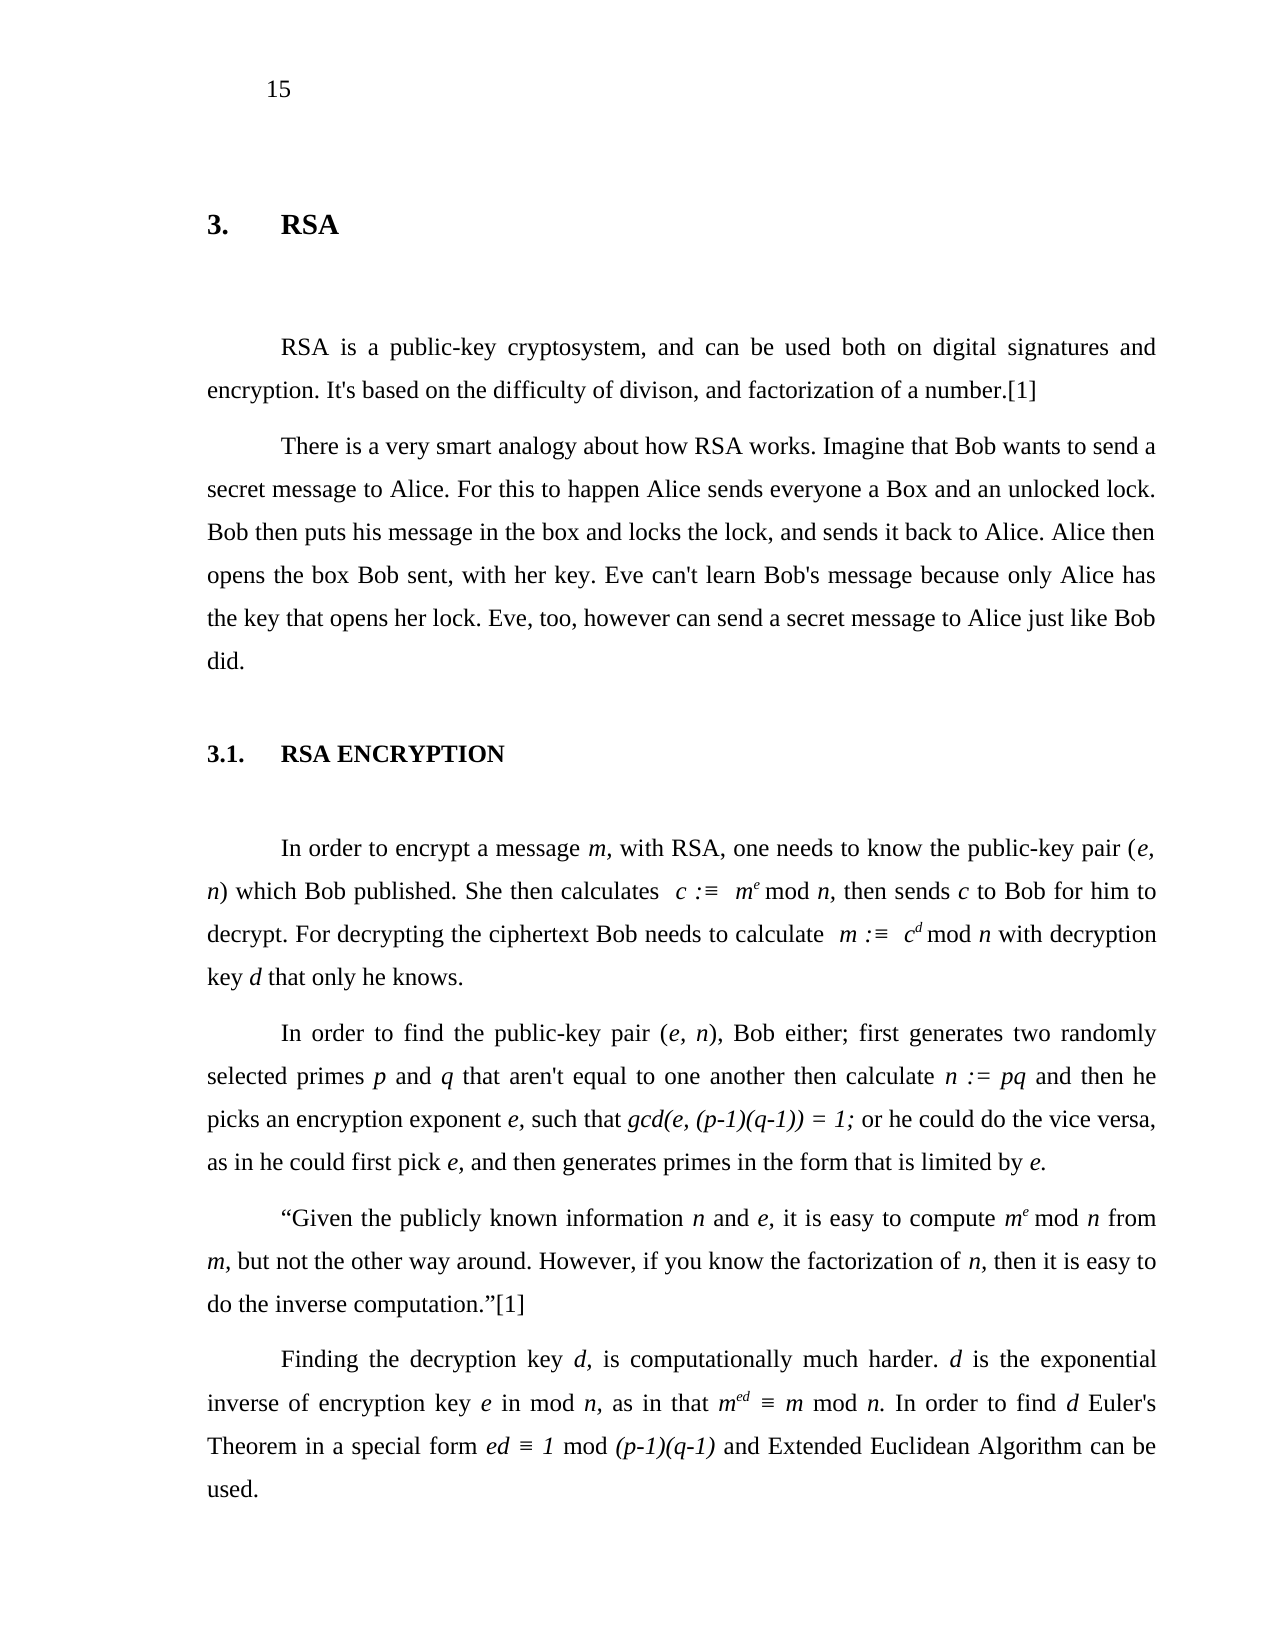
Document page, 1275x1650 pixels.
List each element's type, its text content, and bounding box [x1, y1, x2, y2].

text In order to find the public-key pair (e, n), Bob either; first generates two randomly selected primes p and q that aren't equal to one another then calculate n := pq and then he picks an encryption exponent e, such that gcd(e, (p-1)(q-1)) = 1; or he could do the vice versa, as in he could first pick e, and then generates primes in the form that is limited by e. [207, 1018, 1157, 1176]
text In order to encrypt a message m, with RSA, one needs to know the public-key pair (e, n) which Bob published. She then calculates c :≡ me mod n, then sends c to Bob for him to decrypt. For decrypting the ciphertext Bob needs to calculate m :≡ cd mod n with decryption key d that only he knows. [207, 833, 1157, 991]
text “Given the publicly known information n and e, it is easy to compute me mod n from m, but not the other way around. However, if you know the factorization of n, then it is easy to do the inverse computation.”[1] [207, 1203, 1157, 1318]
text Finding the decryption key d, is computationally much harder. d is the exponential inverse of encryption key e in mod n, as in that med ≡ m mod n. In order to find d Euler's Theorem in a special form ed ≡ 1 mod (p-1)(q-1) and Extended Euclidean Algorithm can be used. [207, 1344, 1157, 1503]
text There is a very smart analogy about how RSA works. Imagine that Bob wants to send a secret message to Alice. For this to happen Alice sends everyone a Box and an unlocked lock. Bob then puts his message in the box and locks the lock, and sends it back to Alice. Alice then opens the box Bob sent, with her key. Eve can't learn Bob's message because only Alice has the key that opens her lock. Eve, too, however can send a secret message to Alice just like Bob did. [207, 431, 1157, 675]
text RSA is a public-key cryptosystem, and can be used both on digital signatures and encryption. It's based on the difficulty of divison, and factorization of a number.[1] [207, 332, 1157, 404]
subtitle RSA ENCRYPTION [207, 739, 1157, 768]
subtitle RSA [207, 207, 1157, 240]
